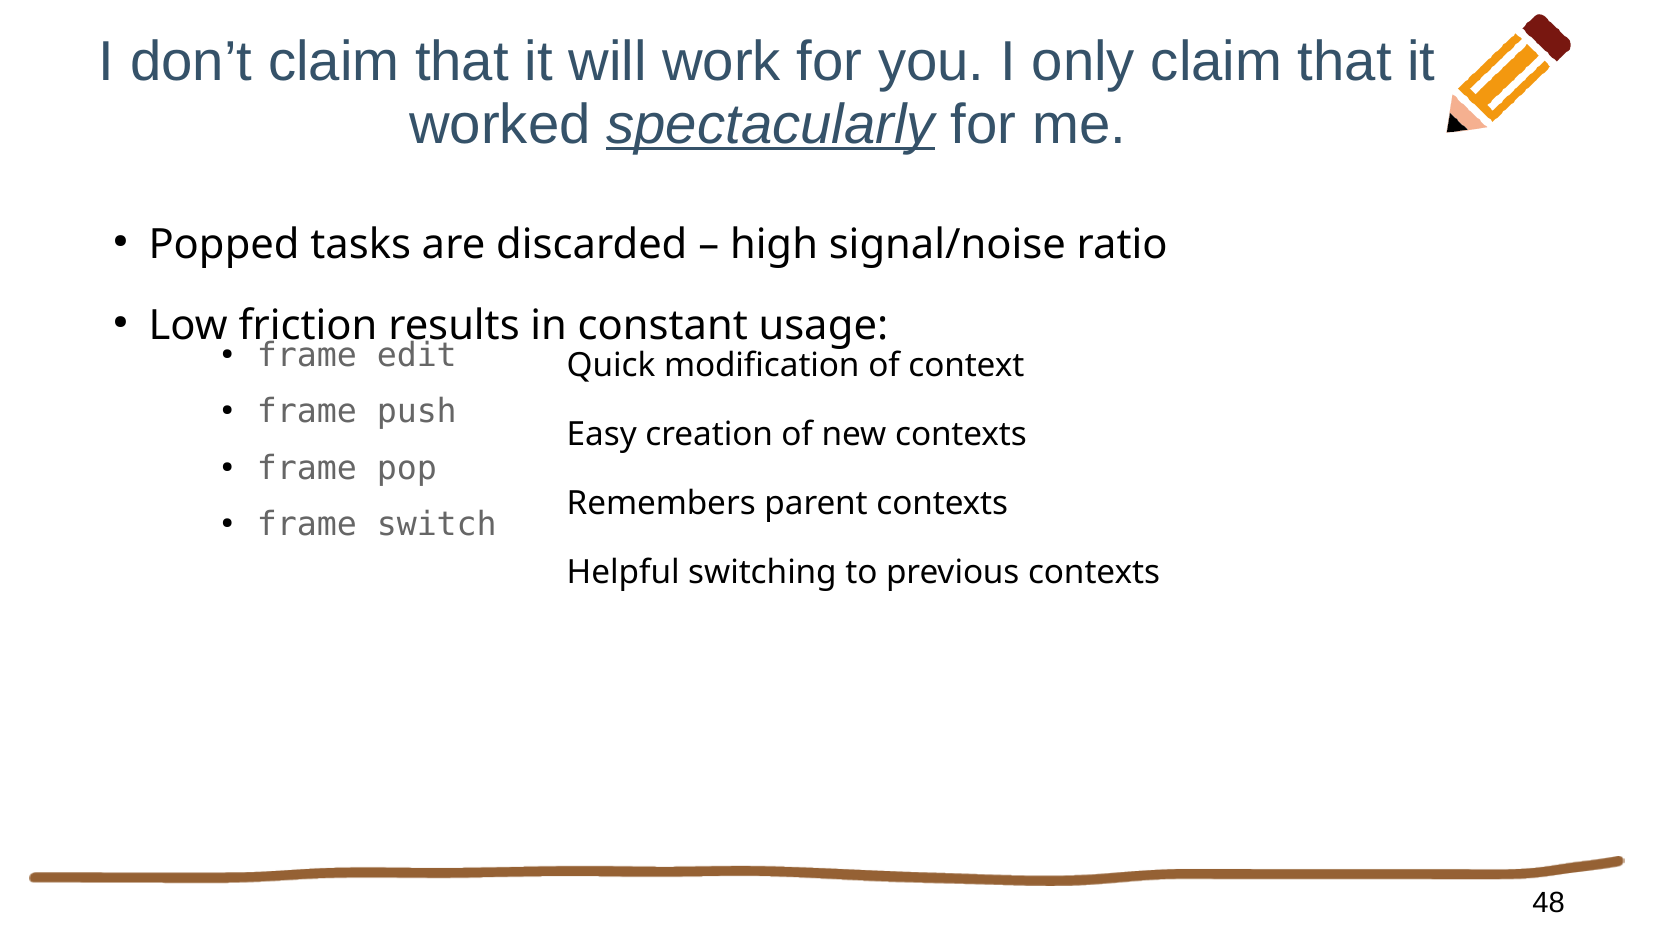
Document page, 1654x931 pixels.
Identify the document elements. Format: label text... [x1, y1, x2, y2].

text_box Quick modification of context Easy creation of new contexts Remembers parent contexts Helpful switching to previous contexts [551, 333, 1123, 553]
text_box frame edit frame push frame pop frame switch [206, 328, 512, 551]
picture [1446, 14, 1571, 133]
title I don’t claim that it will work for you. I only claim that it worked spectacularly for me. [88, 29, 1447, 237]
text_box Popped tasks are discarded – high signal/noise ratio Low friction results in constant usage: [98, 206, 1108, 329]
picture [29, 856, 1625, 886]
